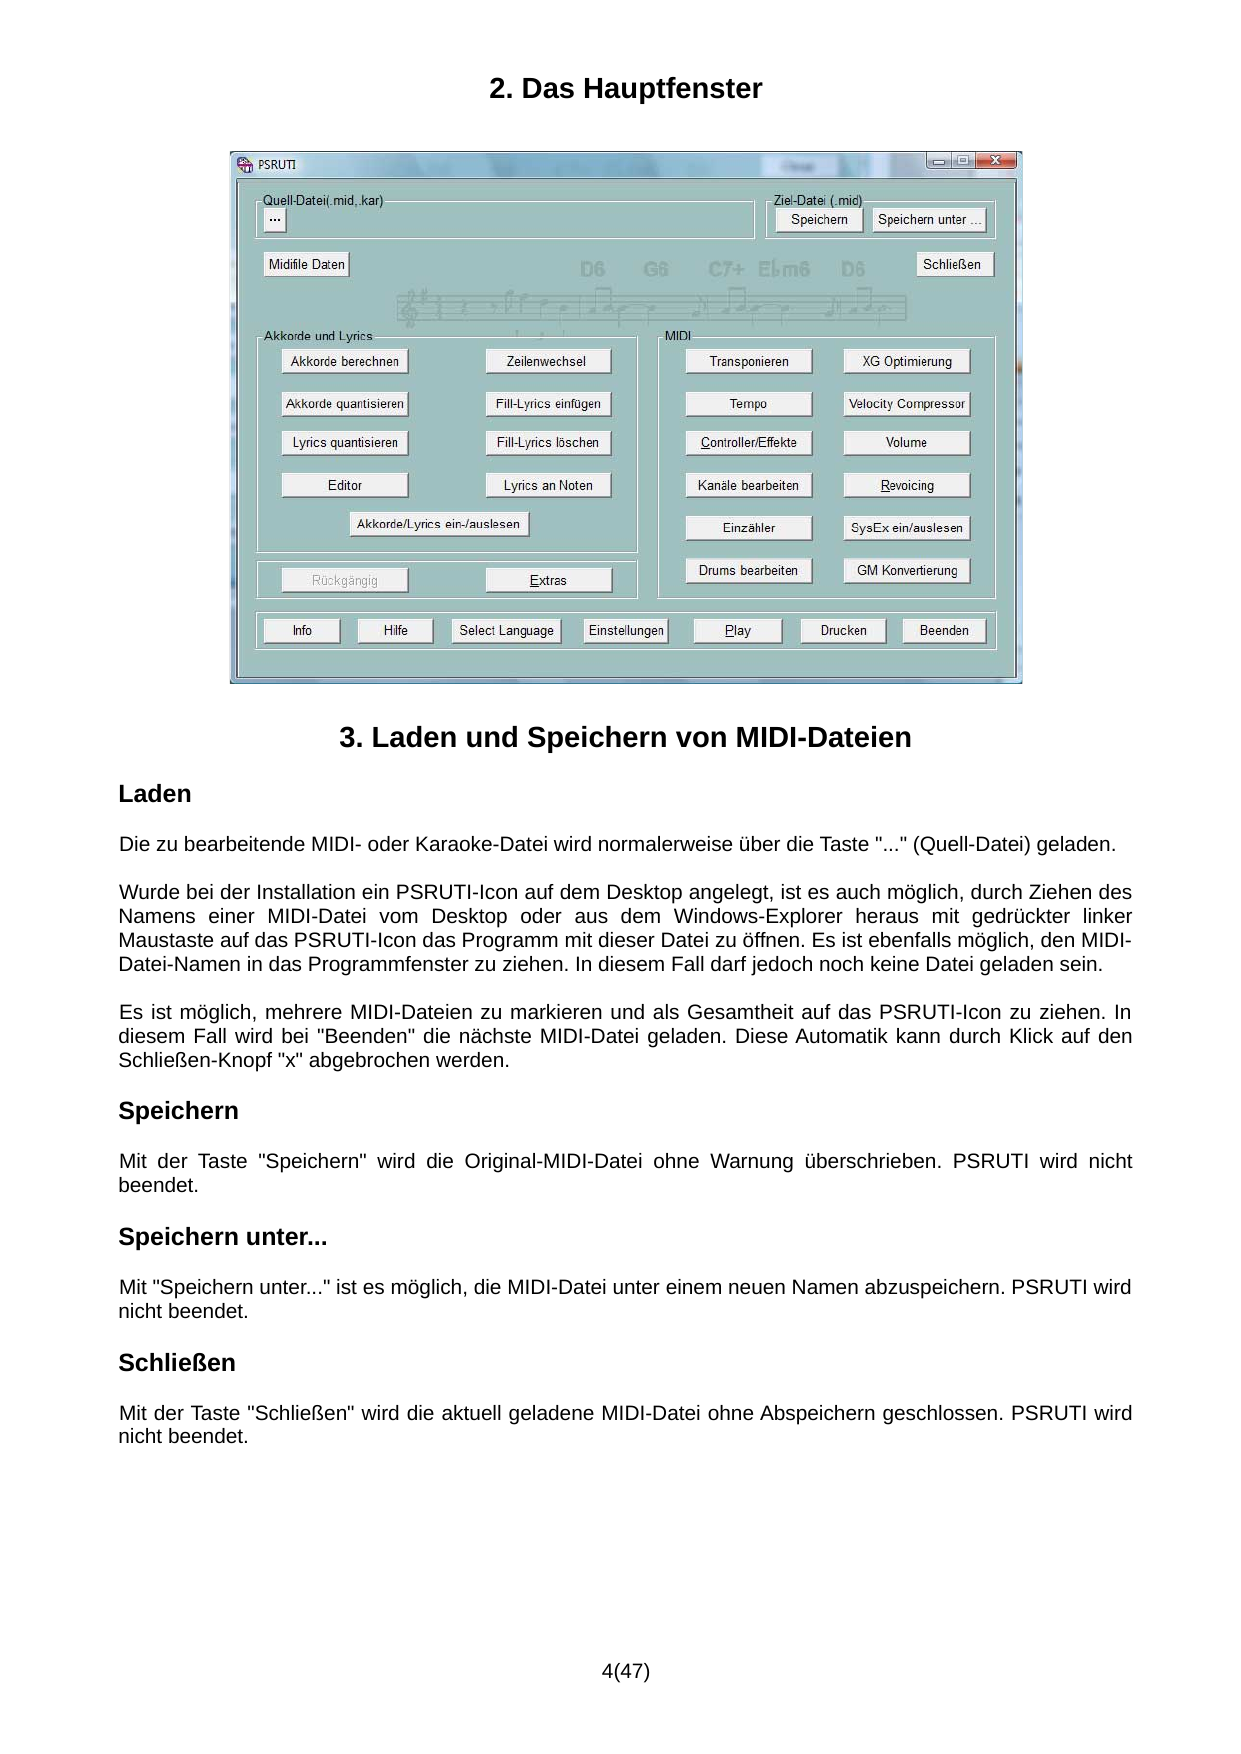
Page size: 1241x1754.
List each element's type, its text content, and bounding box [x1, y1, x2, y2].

subtitle 2. Das Hauptfenster [118, 72, 1134, 105]
subtitle Speichern [118, 1096, 1134, 1125]
text Mit der Taste "Schließen" wird die aktuell geladene MIDI-Datei ohne Abspeichern geschlossen. PSRUTI wird nicht beendet. [118, 1400, 1134, 1448]
text Es ist möglich, mehrere MIDI-Dateien zu markieren und als Gesamtheit auf das PSRUTI-Icon zu ziehen. In diesem Fall wird bei "Beenden" die nächste MIDI-Datei geladen. Diese Automatik kann durch Klick auf den Schließen-Knopf "x" abgebrochen werden. [118, 999, 1134, 1071]
subtitle Schließen [118, 1348, 1134, 1376]
picture [229, 151, 1023, 684]
text Wurde bei der Installation ein PSRUTI-Icon auf dem Desktop angelegt, ist es auch möglich, durch Ziehen des Namens einer MIDI-Datei vom Desktop oder aus dem Windows-Explorer heraus mit gedrückter linker Maustaste auf das PSRUTI-Icon das Programm mit dieser Datei zu öffnen. Es ist ebenfalls möglich, den MIDI-Datei-Namen in das Programmfenster zu ziehen. In diesem Fall darf jedoch noch keine Datei geladen sein. [118, 880, 1134, 976]
text Mit "Speichern unter..." ist es möglich, die MIDI-Datei unter einem neuen Namen abzuspeichern. PSRUTI wird nicht beendet. [118, 1275, 1134, 1323]
subtitle Speichern unter... [118, 1222, 1134, 1251]
text Mit der Taste "Speichern" wird die Original-MIDI-Datei ohne Warnung überschrieben. PSRUTI wird nicht beendet. [118, 1149, 1134, 1197]
text Die zu bearbeitende MIDI- oder Karaoke-Datei wird normalerweise über die Taste "..." (Quell-Datei) geladen. [118, 832, 1134, 856]
subtitle Laden [118, 779, 1134, 808]
subtitle 3. Laden und Speichern von MIDI-Dateien [118, 721, 1134, 754]
